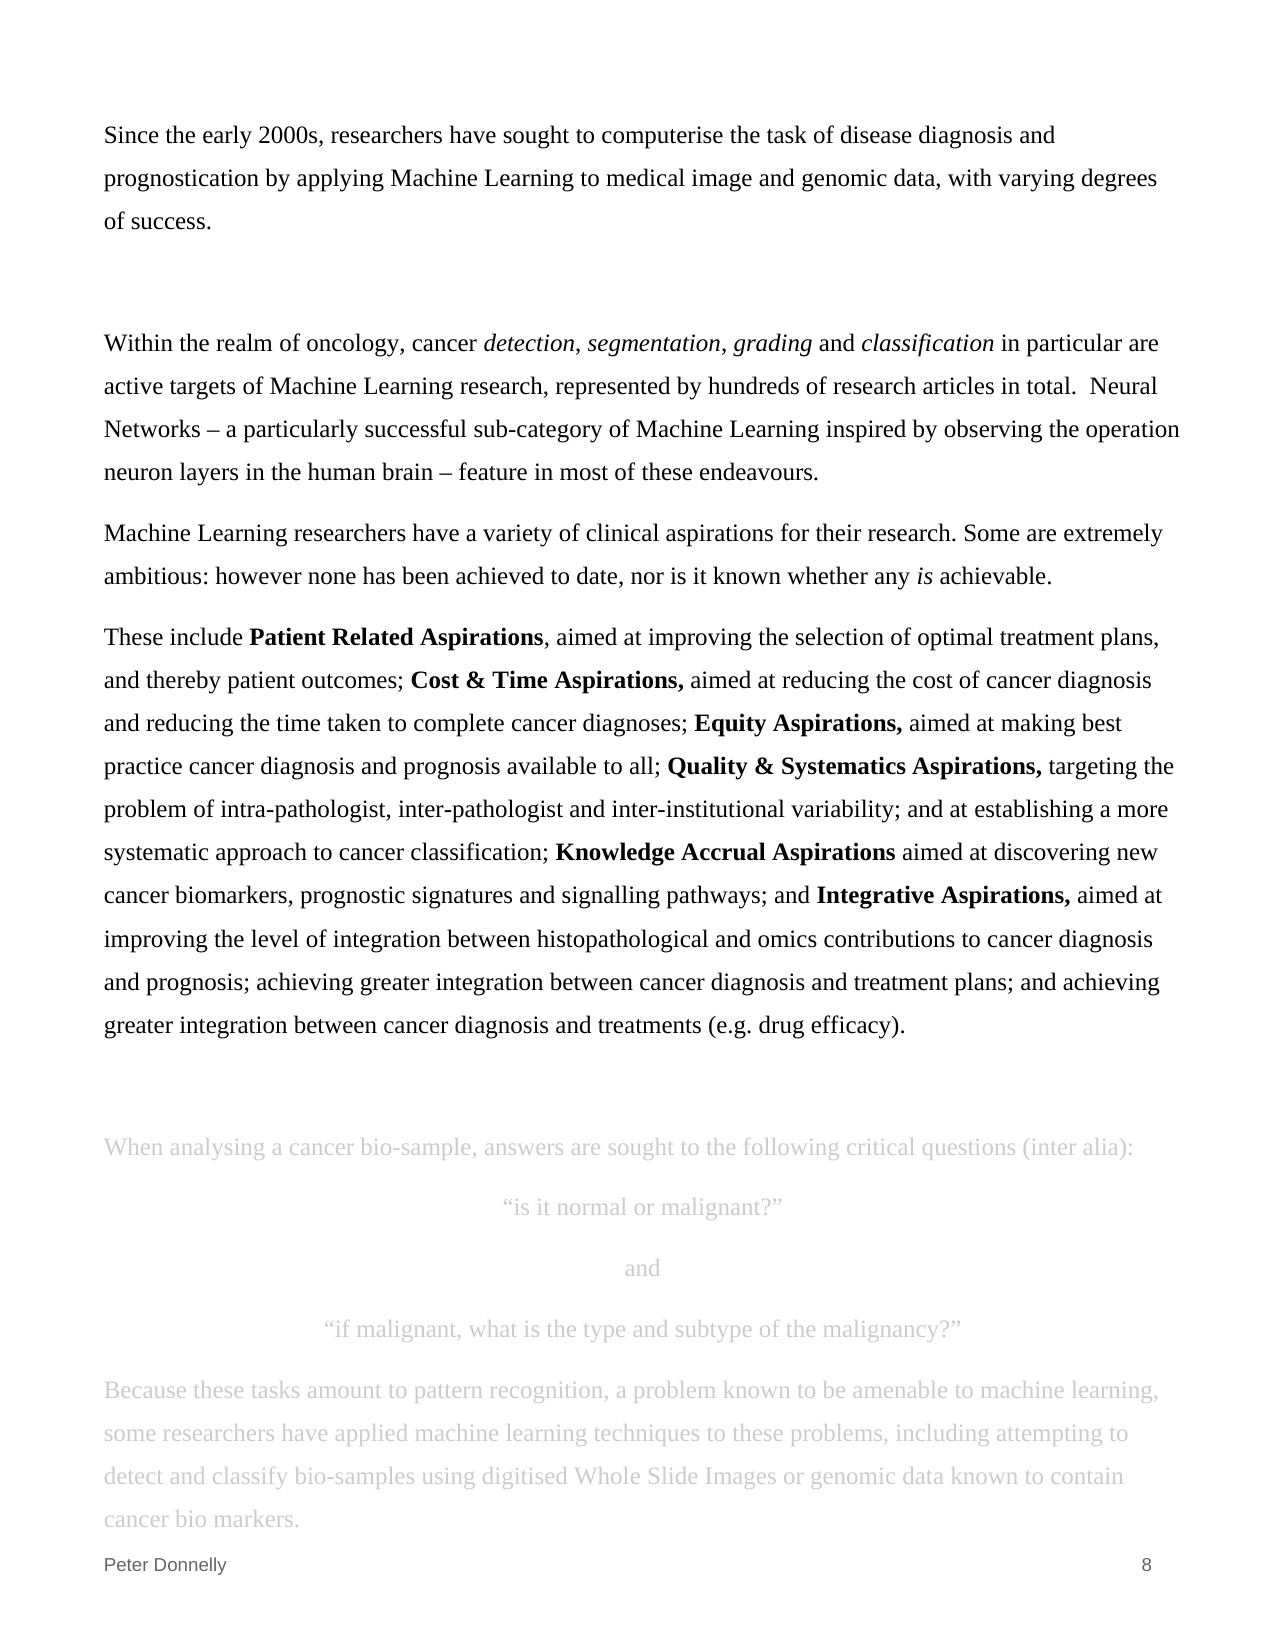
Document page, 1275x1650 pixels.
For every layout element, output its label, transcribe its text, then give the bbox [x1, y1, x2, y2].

text Machine Learning researchers have a variety of clinical aspirations for their research. Some are extremely ambitious: however none has been achieved to date, nor is it known whether any is achievable. [103, 518, 1181, 590]
text “if malignant, what is the type and subtype of the malignancy?” [103, 1314, 1181, 1343]
text When analysing a cancer bio-sample, answers are sought to the following critical questions (inter alia): [103, 1132, 1181, 1160]
text Within the realm of oncology, cancer detection, segmentation, grading and classification in particular are active targets of Machine Learning research, represented by hundreds of research articles in total. Neural Networks – a particularly successful sub-category of Machine Learning inspired by observing the operation neuron layers in the human brain – feature in most of these endeavours. [103, 328, 1181, 486]
text Since the early 2000s, researchers have sought to computerise the task of disease diagnosis and prognostication by applying Machine Learning to medical image and genomic data, with varying degrees of success. [103, 120, 1181, 235]
text and [103, 1253, 1181, 1282]
text Because these tasks amount to pattern recognition, a problem known to be amenable to machine learning, some researchers have applied machine learning techniques to these problems, including attempting to detect and classify bio-samples using digitised Whole Slide Images or genomic data known to contain cancer bio markers. [103, 1375, 1181, 1533]
text These include Patient Related Aspirations, aimed at improving the selection of optimal treatment plans, and thereby patient outcomes; Cost & Time Aspirations, aimed at reducing the cost of cancer diagnosis and reducing the time taken to complete cancer diagnoses; Equity Aspirations, aimed at making best practice cancer diagnosis and prognosis available to all; Quality & Systematics Aspirations, targeting the problem of intra-pathologist, inter-pathologist and inter-institutional variability; and at establishing a more systematic approach to cancer classification; Knowledge Accrual Aspirations aimed at discovering new cancer biomarkers, prognostic signatures and signalling pathways; and Integrative Aspirations, aimed at improving the level of integration between histopathological and omics contributions to cancer diagnosis and prognosis; achieving greater integration between cancer diagnosis and treatment plans; and achieving greater integration between cancer diagnosis and treatments (e.g. drug efficacy). [103, 622, 1181, 1039]
text “is it normal or malignant?” [103, 1192, 1181, 1221]
